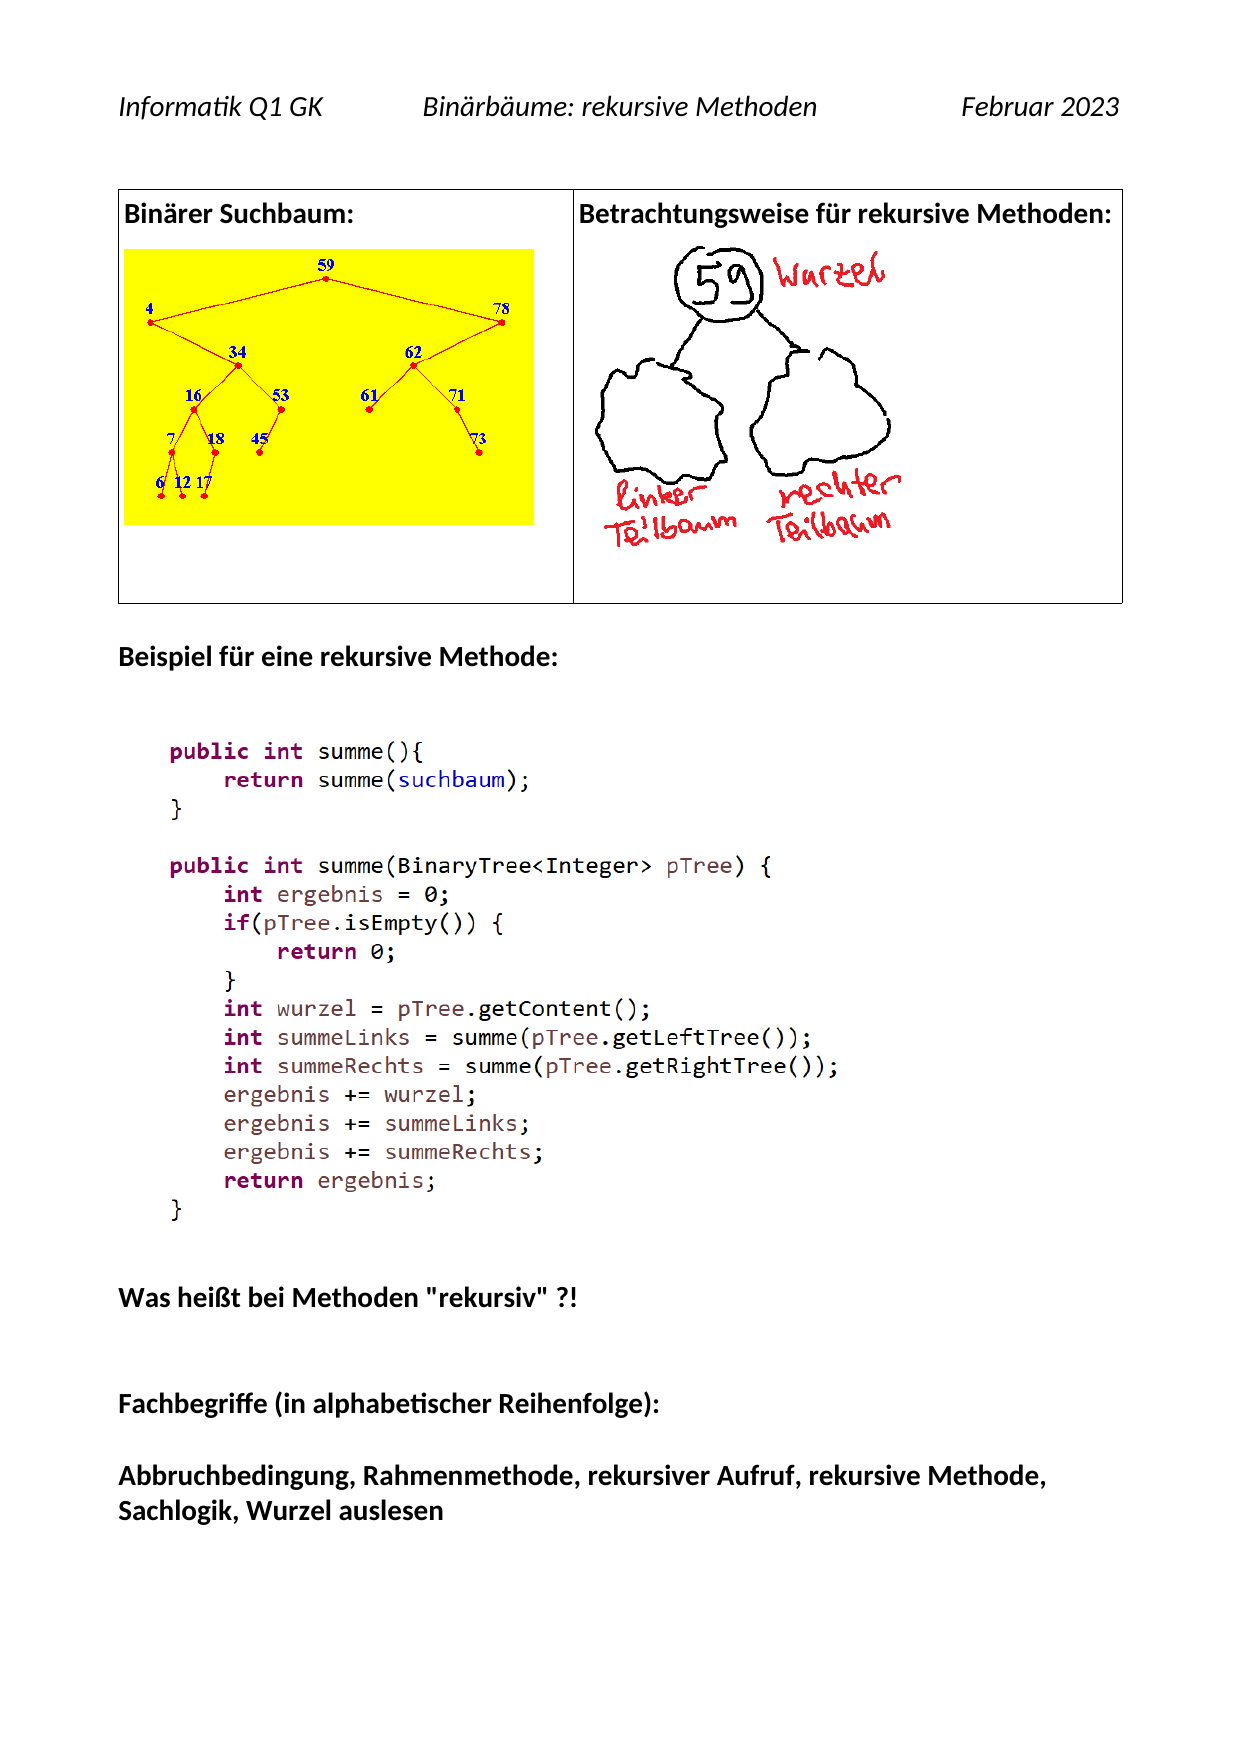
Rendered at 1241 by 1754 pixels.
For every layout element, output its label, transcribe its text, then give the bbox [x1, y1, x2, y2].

picture [118, 709, 863, 1250]
text Beispiel für eine rekursive Methode: [118, 638, 1122, 674]
text Abbruchbedingung, Rahmenmethode, rekursiver Aufruf, rekursive Methode, Sachlogik, Wurzel auslesen [118, 1457, 1122, 1528]
picture [578, 230, 904, 556]
table_header Binärer Suchbaum: [119, 190, 573, 603]
text Fachbegriffe (in alphabetischer Reihenfolge): [118, 1386, 1122, 1421]
text Was heißt bei Methoden "rekursiv" ?! [118, 1279, 1122, 1314]
picture [123, 249, 534, 525]
table_header Betrachtungsweise für rekursive Methoden: [574, 190, 1122, 603]
